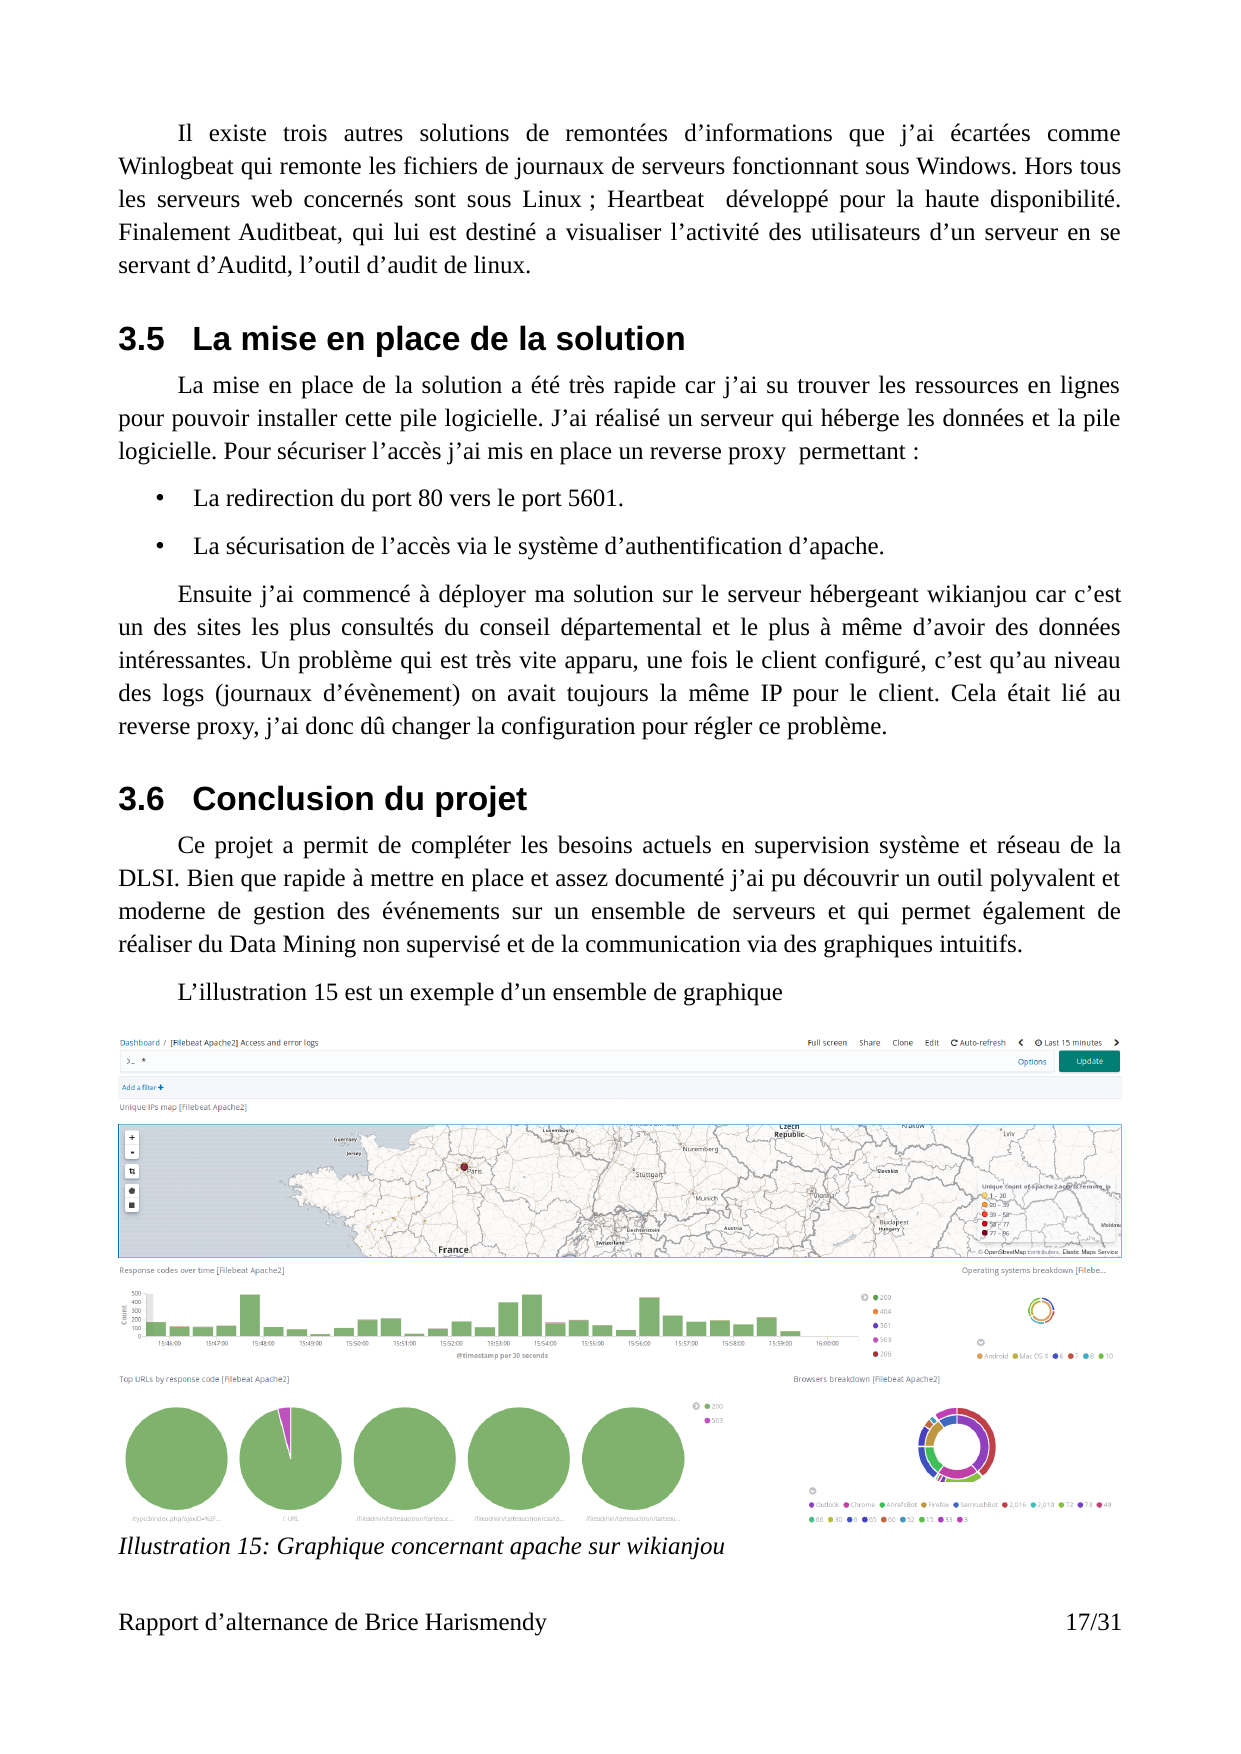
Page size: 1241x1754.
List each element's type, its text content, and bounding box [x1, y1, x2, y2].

subtitle La mise en place de la solution [118, 319, 1122, 357]
text L’illustration 15 est un exemple d’un ensemble de graphique [118, 977, 1122, 1006]
text Ensuite j’ai commencé à déployer ma solution sur le serveur hébergeant wikianjou car c’est un des sites les plus consultés du conseil départemental et le plus à même d’avoir des données intéressantes. Un problème qui est très vite apparu, une fois le client configuré, c’est qu’au niveau des logs (journaux d’évènement) on avait toujours la même IP pour le client. Cela était lié au reverse proxy, j’ai donc dû changer la configuration pour régler ce problème. [118, 579, 1122, 739]
list La redirection du port 80 vers le port 5601. [156, 483, 1122, 512]
text Ce projet a permit de compléter les besoins actuels en supervision système et réseau de la DLSI. Bien que rapide à mettre en place et assez documenté j’ai pu découvrir un outil polyvalent et moderne de gestion des événements sur un ensemble de serveurs et qui permet également de réaliser du Data Mining non supervisé et de la communication via des graphiques intuitifs. [118, 830, 1122, 958]
picture [118, 1037, 1123, 1526]
subtitle Conclusion du projet [118, 779, 1122, 818]
text Il existe trois autres solutions de remontées d’informations que j’ai écartées comme Winlogbeat qui remonte les fichiers de journaux de serveurs fonctionnant sous Windows. Hors tous les serveurs web concernés sont sous Linux ; Heartbeat développé pour la haute disponibilité. Finalement Auditbeat, qui lui est destiné a visualiser l’activité des utilisateurs d’un serveur en se servant d’Auditd, l’outil d’audit de linux. [118, 118, 1122, 279]
list La sécurisation de l’accès via le système d’authentification d’apache. [156, 531, 1122, 560]
text Illustration 15: Graphique concernant apache sur wikianjou [118, 1526, 1122, 1559]
text La mise en place de la solution a été très rapide car j’ai su trouver les ressources en lignes pour pouvoir installer cette pile logicielle. J’ai réalisé un serveur qui héberge les données et la pile logicielle. Pour sécuriser l’accès j’ai mis en place un reverse proxy permettant : [118, 370, 1122, 464]
